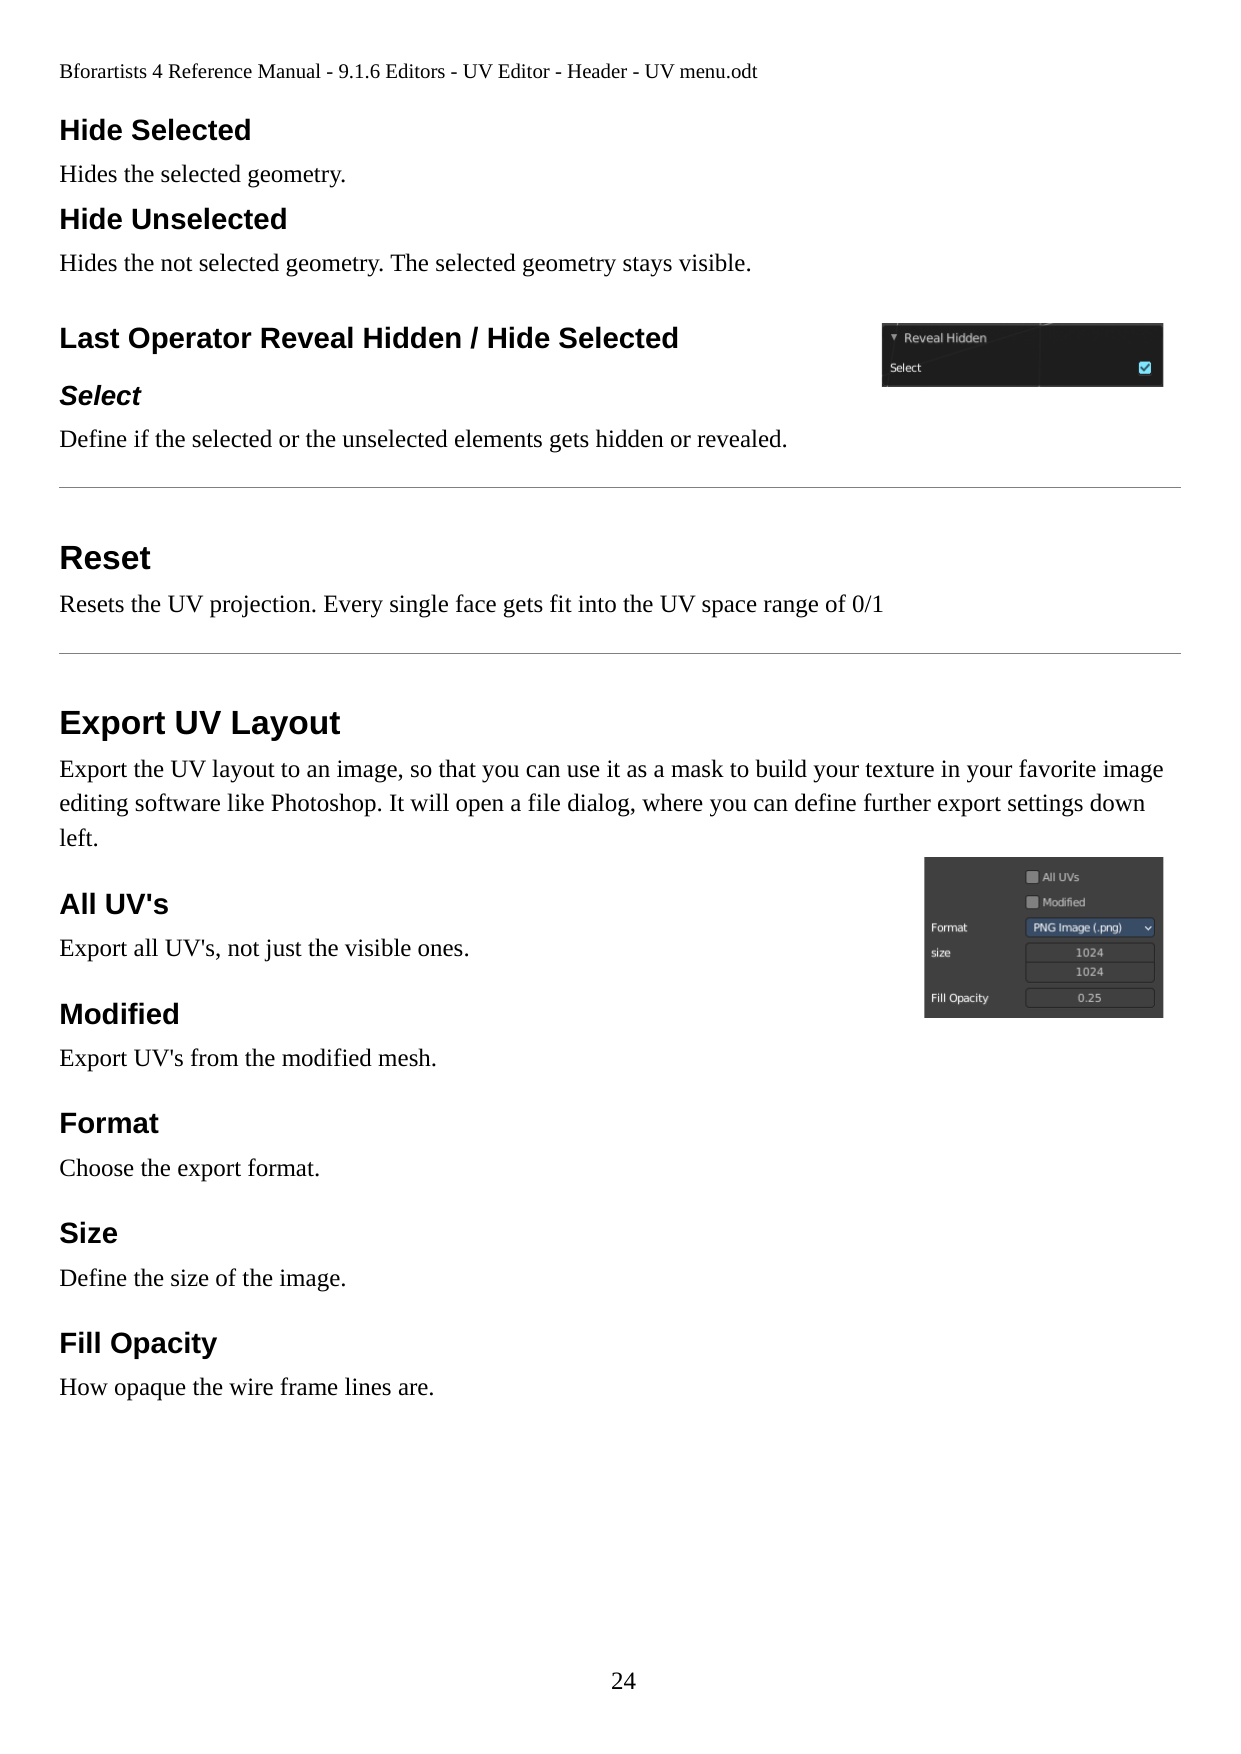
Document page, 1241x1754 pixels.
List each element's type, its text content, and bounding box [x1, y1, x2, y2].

subtitle Format [59, 1106, 1181, 1140]
subtitle Hide Unselected [59, 202, 1181, 236]
subtitle Fill Opacity [59, 1326, 1181, 1360]
text Export all UV's, not just the visible ones. [59, 933, 924, 962]
picture [881, 323, 1164, 387]
subtitle Select [59, 379, 1181, 411]
subtitle All UV's [59, 887, 924, 920]
text Hides the selected geometry. [59, 159, 1181, 188]
subtitle [1164, 887, 1181, 920]
subtitle Last Operator Reveal Hidden / Hide Selected [59, 321, 1181, 354]
subtitle Modified [59, 997, 1181, 1030]
text Resets the UV projection. Every single face gets fit into the UV space range of 0/1 [59, 589, 1181, 618]
text Define the size of the image. [59, 1263, 1181, 1291]
text Export the UV layout to an image, so that you can use it as a mask to build your texture in your favorite image editing software like Photoshop. It will open a file dialog, where you can define further export settings down left. [59, 754, 1181, 852]
text Export UV's from the modified mesh. [59, 1043, 1181, 1072]
picture [924, 857, 1164, 1018]
subtitle Export UV Layout [59, 703, 1181, 742]
text Define if the selected or the unselected elements gets hidden or revealed. [59, 424, 1181, 452]
text How opaque the wire frame lines are. [59, 1372, 1181, 1401]
subtitle Hide Selected [59, 113, 1181, 146]
subtitle Reset [59, 538, 1181, 576]
text Choose the export format. [59, 1153, 1181, 1181]
text Hides the not selected geometry. The selected geometry stays visible. [59, 248, 1181, 277]
subtitle Size [59, 1216, 1181, 1250]
